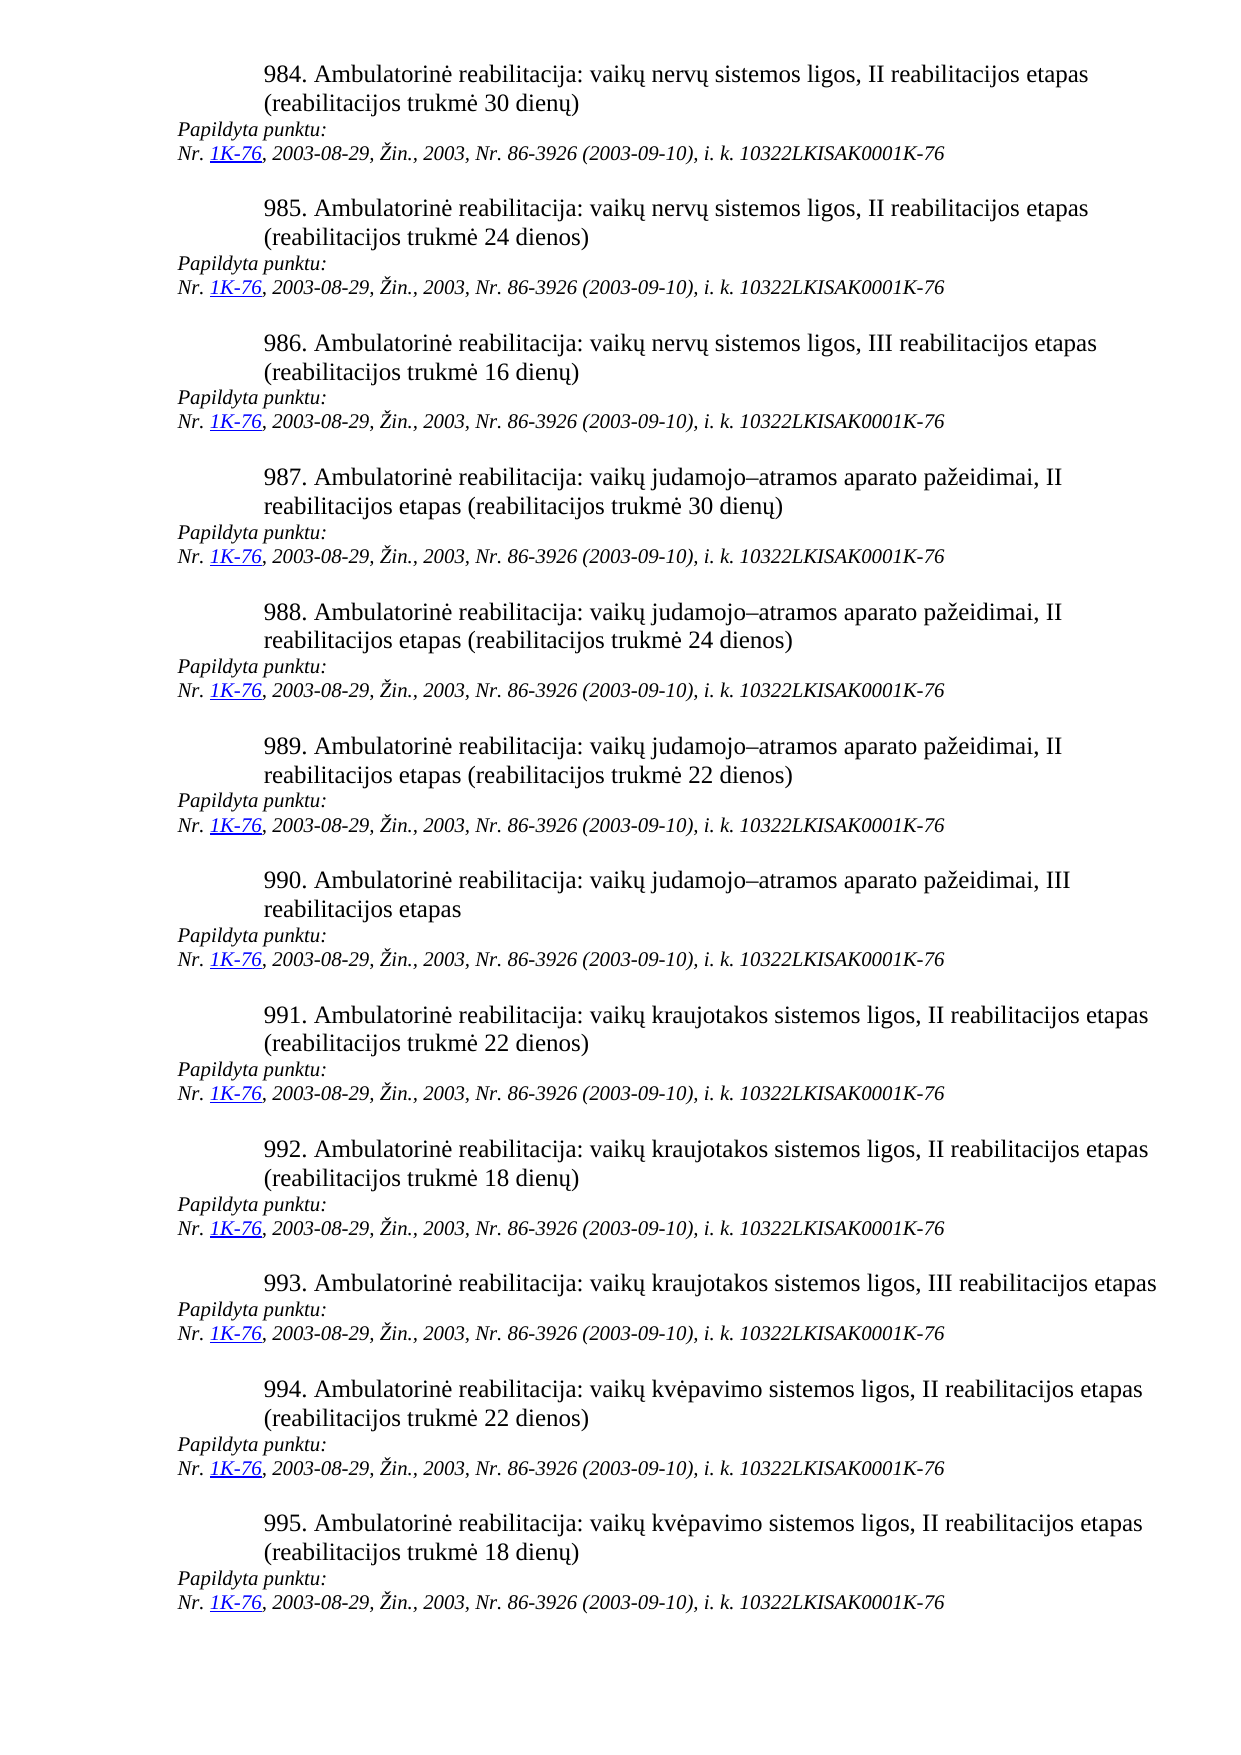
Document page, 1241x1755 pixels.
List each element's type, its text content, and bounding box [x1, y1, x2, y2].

text Papildyta punktu: [177, 1432, 1181, 1456]
text Nr. 1K-76, 2003-08-29, Žin., 2003, Nr. 86-3926 (2003-09-10), i. k. 10322LKISAK0001K-76 [177, 1456, 1181, 1480]
text Papildyta punktu: [177, 1566, 1181, 1590]
text 990. Ambulatorinė reabilitacija: vaikų judamojo–atramos aparato pažeidimai, III reabilitacijos etapas [263, 865, 1181, 923]
text Papildyta punktu: [177, 654, 1181, 678]
text 991. Ambulatorinė reabilitacija: vaikų kraujotakos sistemos ligos, II reabilitacijos etapas (reabilitacijos trukmė 22 dienos) [263, 1000, 1181, 1057]
text Nr. 1K-76, 2003-08-29, Žin., 2003, Nr. 86-3926 (2003-09-10), i. k. 10322LKISAK0001K-76 [177, 141, 1181, 165]
text 995. Ambulatorinė reabilitacija: vaikų kvėpavimo sistemos ligos, II reabilitacijos etapas (reabilitacijos trukmė 18 dienų) [263, 1508, 1181, 1566]
text Papildyta punktu: [177, 117, 1181, 141]
text 992. Ambulatorinė reabilitacija: vaikų kraujotakos sistemos ligos, II reabilitacijos etapas (reabilitacijos trukmė 18 dienų) [263, 1134, 1181, 1192]
text 985. Ambulatorinė reabilitacija: vaikų nervų sistemos ligos, II reabilitacijos etapas (reabilitacijos trukmė 24 dienos) [263, 193, 1181, 251]
text 984. Ambulatorinė reabilitacija: vaikų nervų sistemos ligos, II reabilitacijos etapas (reabilitacijos trukmė 30 dienų) [263, 59, 1181, 117]
text Nr. 1K-76, 2003-08-29, Žin., 2003, Nr. 86-3926 (2003-09-10), i. k. 10322LKISAK0001K-76 [177, 1321, 1181, 1345]
text 994. Ambulatorinė reabilitacija: vaikų kvėpavimo sistemos ligos, II reabilitacijos etapas (reabilitacijos trukmė 22 dienos) [263, 1374, 1181, 1432]
text Nr. 1K-76, 2003-08-29, Žin., 2003, Nr. 86-3926 (2003-09-10), i. k. 10322LKISAK0001K-76 [177, 1081, 1181, 1105]
text Nr. 1K-76, 2003-08-29, Žin., 2003, Nr. 86-3926 (2003-09-10), i. k. 10322LKISAK0001K-76 [177, 678, 1181, 702]
text Papildyta punktu: [177, 251, 1181, 275]
text Nr. 1K-76, 2003-08-29, Žin., 2003, Nr. 86-3926 (2003-09-10), i. k. 10322LKISAK0001K-76 [177, 1590, 1181, 1614]
text 989. Ambulatorinė reabilitacija: vaikų judamojo–atramos aparato pažeidimai, II reabilitacijos etapas (reabilitacijos trukmė 22 dienos) [263, 731, 1181, 788]
text Papildyta punktu: [177, 1057, 1181, 1081]
text Nr. 1K-76, 2003-08-29, Žin., 2003, Nr. 86-3926 (2003-09-10), i. k. 10322LKISAK0001K-76 [177, 409, 1181, 433]
text Nr. 1K-76, 2003-08-29, Žin., 2003, Nr. 86-3926 (2003-09-10), i. k. 10322LKISAK0001K-76 [177, 812, 1181, 837]
text Papildyta punktu: [177, 1192, 1181, 1216]
text Papildyta punktu: [177, 788, 1181, 812]
text Papildyta punktu: [177, 520, 1181, 544]
text Nr. 1K-76, 2003-08-29, Žin., 2003, Nr. 86-3926 (2003-09-10), i. k. 10322LKISAK0001K-76 [177, 947, 1181, 971]
text 987. Ambulatorinė reabilitacija: vaikų judamojo–atramos aparato pažeidimai, II reabilitacijos etapas (reabilitacijos trukmė 30 dienų) [263, 462, 1181, 520]
text Nr. 1K-76, 2003-08-29, Žin., 2003, Nr. 86-3926 (2003-09-10), i. k. 10322LKISAK0001K-76 [177, 1216, 1181, 1240]
text Nr. 1K-76, 2003-08-29, Žin., 2003, Nr. 86-3926 (2003-09-10), i. k. 10322LKISAK0001K-76 [177, 275, 1181, 299]
text 988. Ambulatorinė reabilitacija: vaikų judamojo–atramos aparato pažeidimai, II reabilitacijos etapas (reabilitacijos trukmė 24 dienos) [263, 597, 1181, 654]
text Papildyta punktu: [177, 1297, 1181, 1321]
text Nr. 1K-76, 2003-08-29, Žin., 2003, Nr. 86-3926 (2003-09-10), i. k. 10322LKISAK0001K-76 [177, 544, 1181, 568]
text 993. Ambulatorinė reabilitacija: vaikų kraujotakos sistemos ligos, III reabilitacijos etapas [263, 1268, 1181, 1297]
text 986. Ambulatorinė reabilitacija: vaikų nervų sistemos ligos, III reabilitacijos etapas (reabilitacijos trukmė 16 dienų) [263, 328, 1181, 385]
text Papildyta punktu: [177, 385, 1181, 409]
text Papildyta punktu: [177, 923, 1181, 947]
